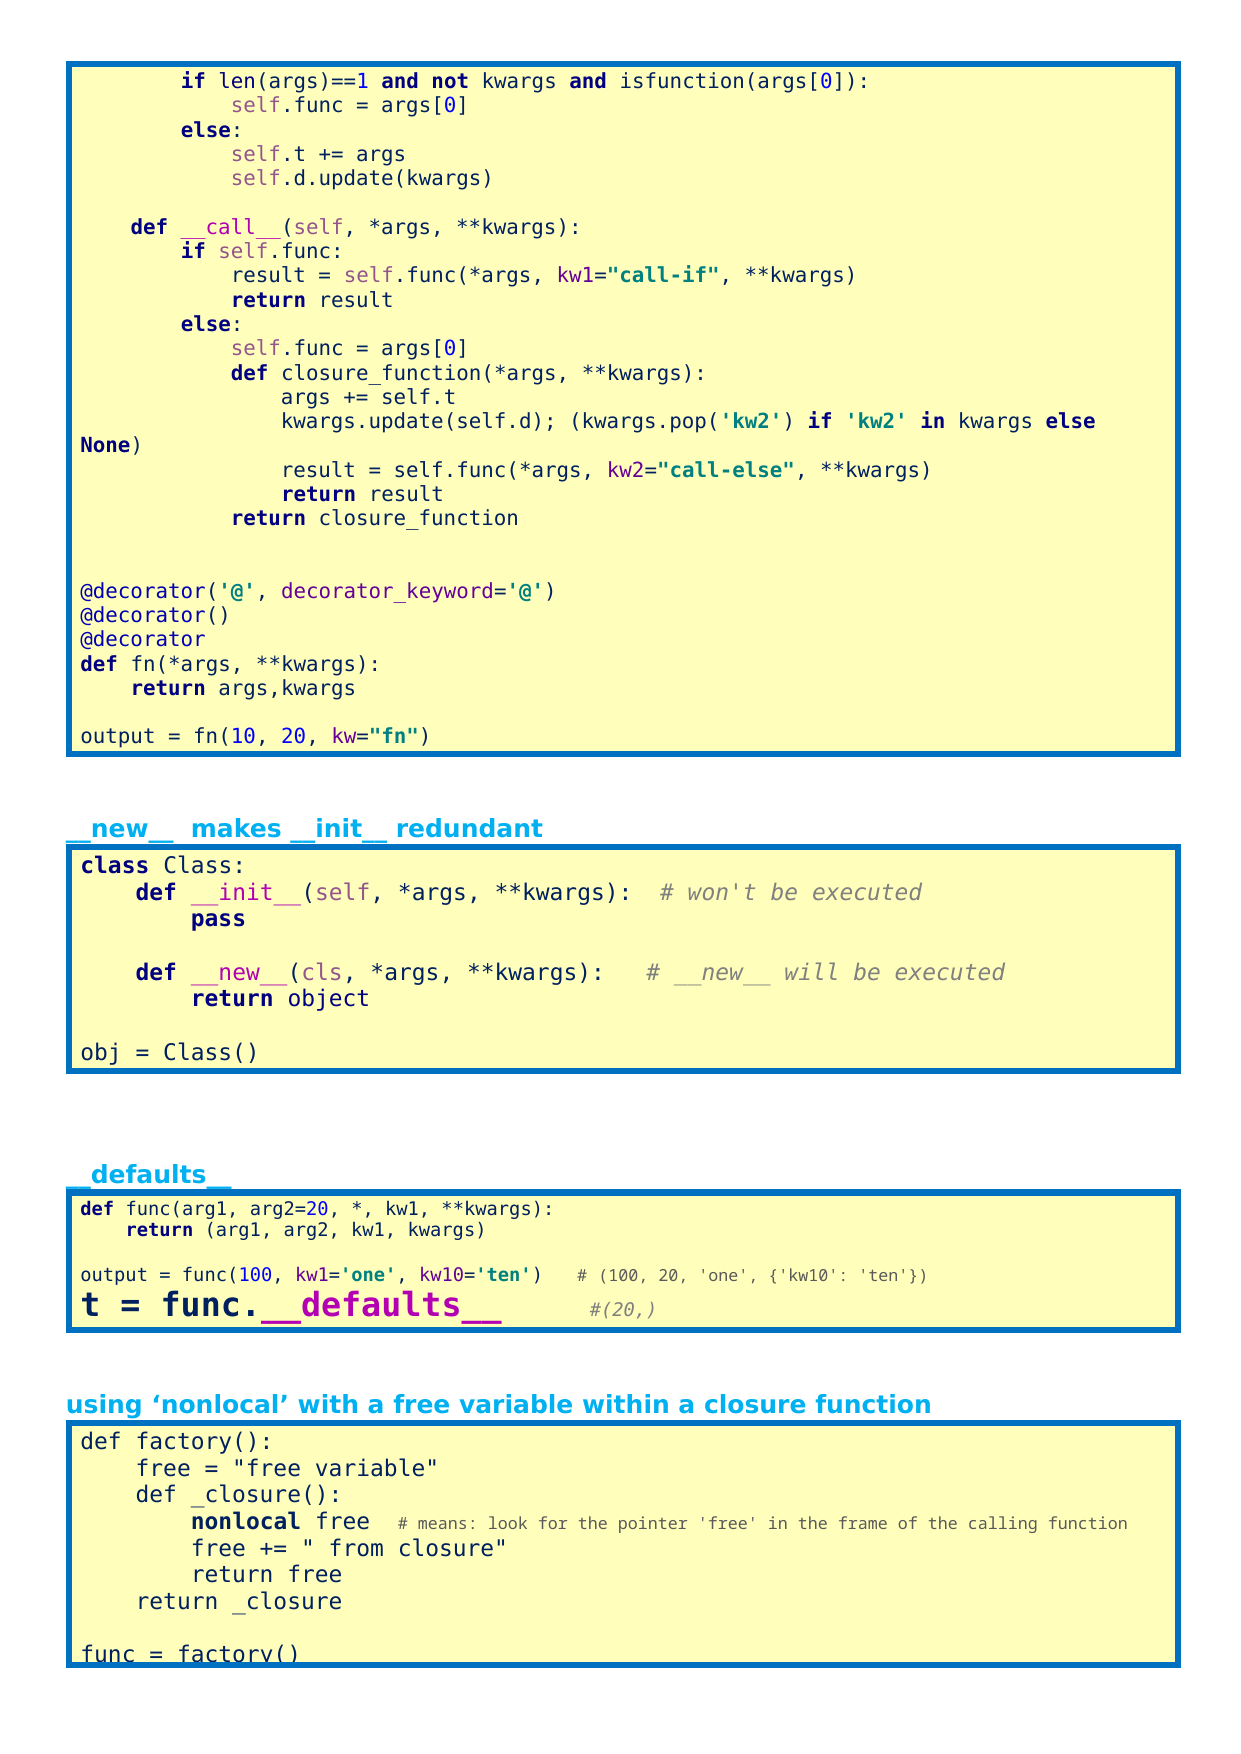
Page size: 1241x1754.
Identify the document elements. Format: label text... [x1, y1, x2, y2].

text return _closure [72, 1580, 1175, 1606]
title using ‘nonlocal’ with a free variable within a closure function [66, 1391, 1181, 1420]
text def factory(): [72, 1426, 1175, 1446]
text free += " from closure" [72, 1526, 1175, 1553]
text if len(args)==1 and not kwargs and isfunction(args[0]): self.func = args[0] else: self.t += args self.d.update(kwargs) def __call__(self, *args, **kwargs): if self.func: result = self.func(*args, kw1="call-if", **kwargs) return result else: self.func = args[0] def closure_function(*args, **kwargs): args += self.t kwargs.update(self.d); (kwargs.pop('kw2') if 'kw2' in kwargs else None) result = self.func(*args, kw2="call-else", **kwargs) return result return closure_function @decorator('@', decorator_keyword='@') @decorator() @decorator def fn(*args, **kwargs): return args,kwargs output = fn(10, 20, kw="fn") [72, 67, 1175, 751]
text free = "free variable" [72, 1446, 1175, 1473]
text def func(arg1, arg2=20, *, kw1, **kwargs): return (arg1, arg2, kw1, kwargs) output = func(100, kw1='one', kw10='ten') # (100, 20, 'one', {'kw10': 'ten'}) t = func.__defaults__ #(20,) [72, 1196, 1175, 1327]
text nonlocal free # means: look for the pointer 'free' in the frame of the calling function [72, 1500, 1175, 1526]
text class Class: def __init__(self, *args, **kwargs): # won't be executed pass def __new__(cls, *args, **kwargs): # __new__ will be executed return object obj = Class() [72, 850, 1175, 1068]
title __defaults__ [66, 1160, 1181, 1189]
text def _closure(): [72, 1473, 1175, 1500]
text func = factory() [72, 1633, 1175, 1662]
text return free [72, 1553, 1175, 1580]
title __new__ makes __init__ redundant [66, 815, 1181, 844]
